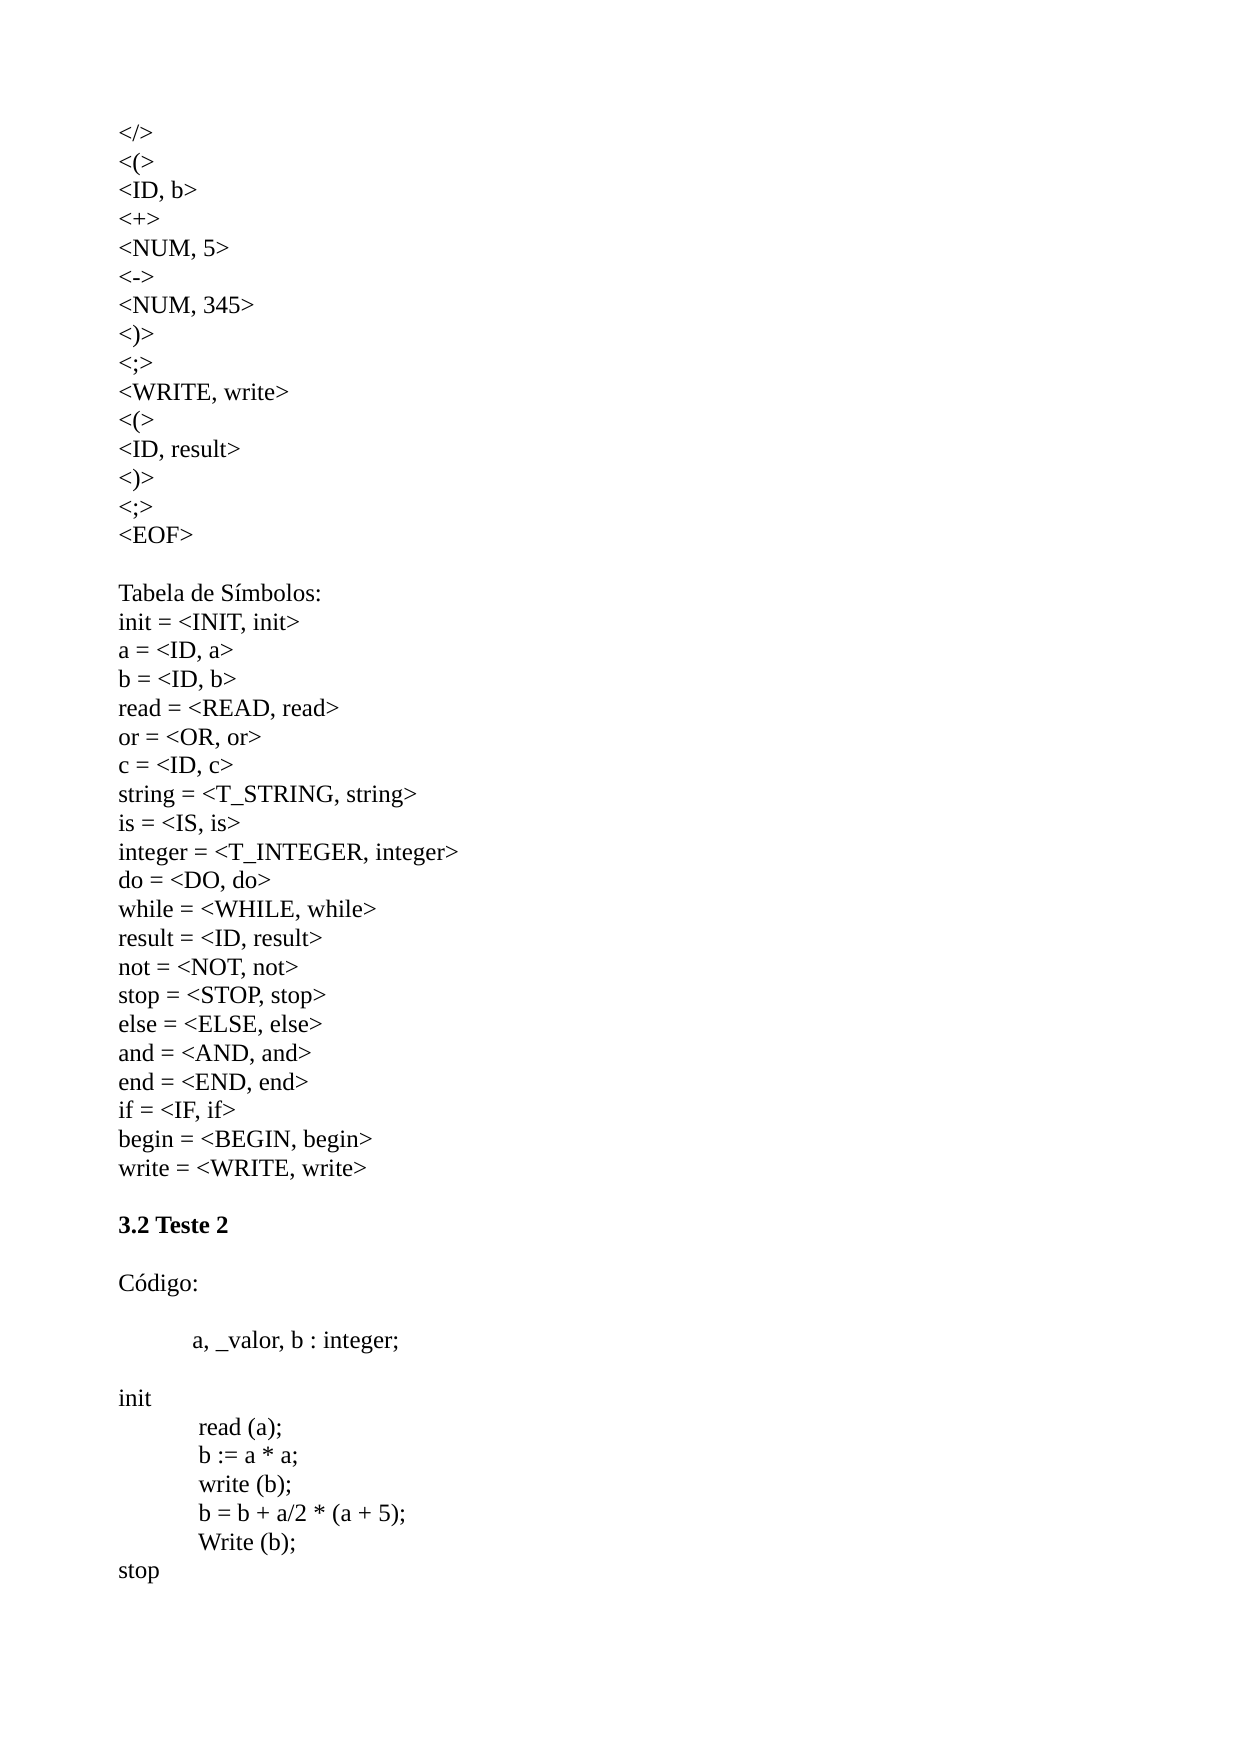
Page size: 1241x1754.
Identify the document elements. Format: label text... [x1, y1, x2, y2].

text read (a); [118, 1412, 1122, 1441]
text <NUM, 345> [118, 291, 1122, 319]
text Código: [118, 1268, 1122, 1297]
text string = <T_STRING, string> [118, 779, 1122, 808]
text <(> [118, 406, 1122, 434]
text <+> [118, 204, 1122, 233]
text Tabela de Símbolos: [118, 578, 1122, 607]
text a, _valor, b : integer; [118, 1326, 1122, 1354]
text write (b); [118, 1469, 1122, 1498]
text do = <DO, do> [118, 866, 1122, 894]
text and = <AND, and> [118, 1038, 1122, 1067]
text stop [118, 1556, 1122, 1584]
text <ID, b> [118, 176, 1122, 204]
text end = <END, end> [118, 1067, 1122, 1096]
text else = <ELSE, else> [118, 1009, 1122, 1038]
text </> [118, 118, 1122, 147]
text b := a * a; [118, 1441, 1122, 1469]
text 3.2 Teste 2 [118, 1211, 1122, 1239]
text <)> [118, 319, 1122, 348]
text <WRITE, write> [118, 377, 1122, 406]
text is = <IS, is> [118, 808, 1122, 837]
text c = <ID, c> [118, 751, 1122, 779]
text <;> [118, 492, 1122, 521]
text a = <ID, a> [118, 636, 1122, 664]
text <)> [118, 463, 1122, 492]
text not = <NOT, not> [118, 952, 1122, 981]
text init = <INIT, init> [118, 607, 1122, 636]
text <ID, result> [118, 434, 1122, 463]
text read = <READ, read> [118, 693, 1122, 722]
text write = <WRITE, write> [118, 1153, 1122, 1182]
text <;> [118, 348, 1122, 377]
text <-> [118, 262, 1122, 291]
text b = <ID, b> [118, 664, 1122, 693]
text integer = <T_INTEGER, integer> [118, 837, 1122, 866]
text result = <ID, result> [118, 923, 1122, 952]
text b = b + a/2 * (a + 5); [118, 1498, 1122, 1527]
text init [118, 1383, 1122, 1412]
text <NUM, 5> [118, 233, 1122, 262]
text <(> [118, 147, 1122, 176]
text stop = <STOP, stop> [118, 981, 1122, 1009]
text or = <OR, or> [118, 722, 1122, 751]
text begin = <BEGIN, begin> [118, 1124, 1122, 1153]
text while = <WHILE, while> [118, 894, 1122, 923]
text <EOF> [118, 521, 1122, 549]
text if = <IF, if> [118, 1096, 1122, 1124]
text Write (b); [118, 1527, 1122, 1556]
